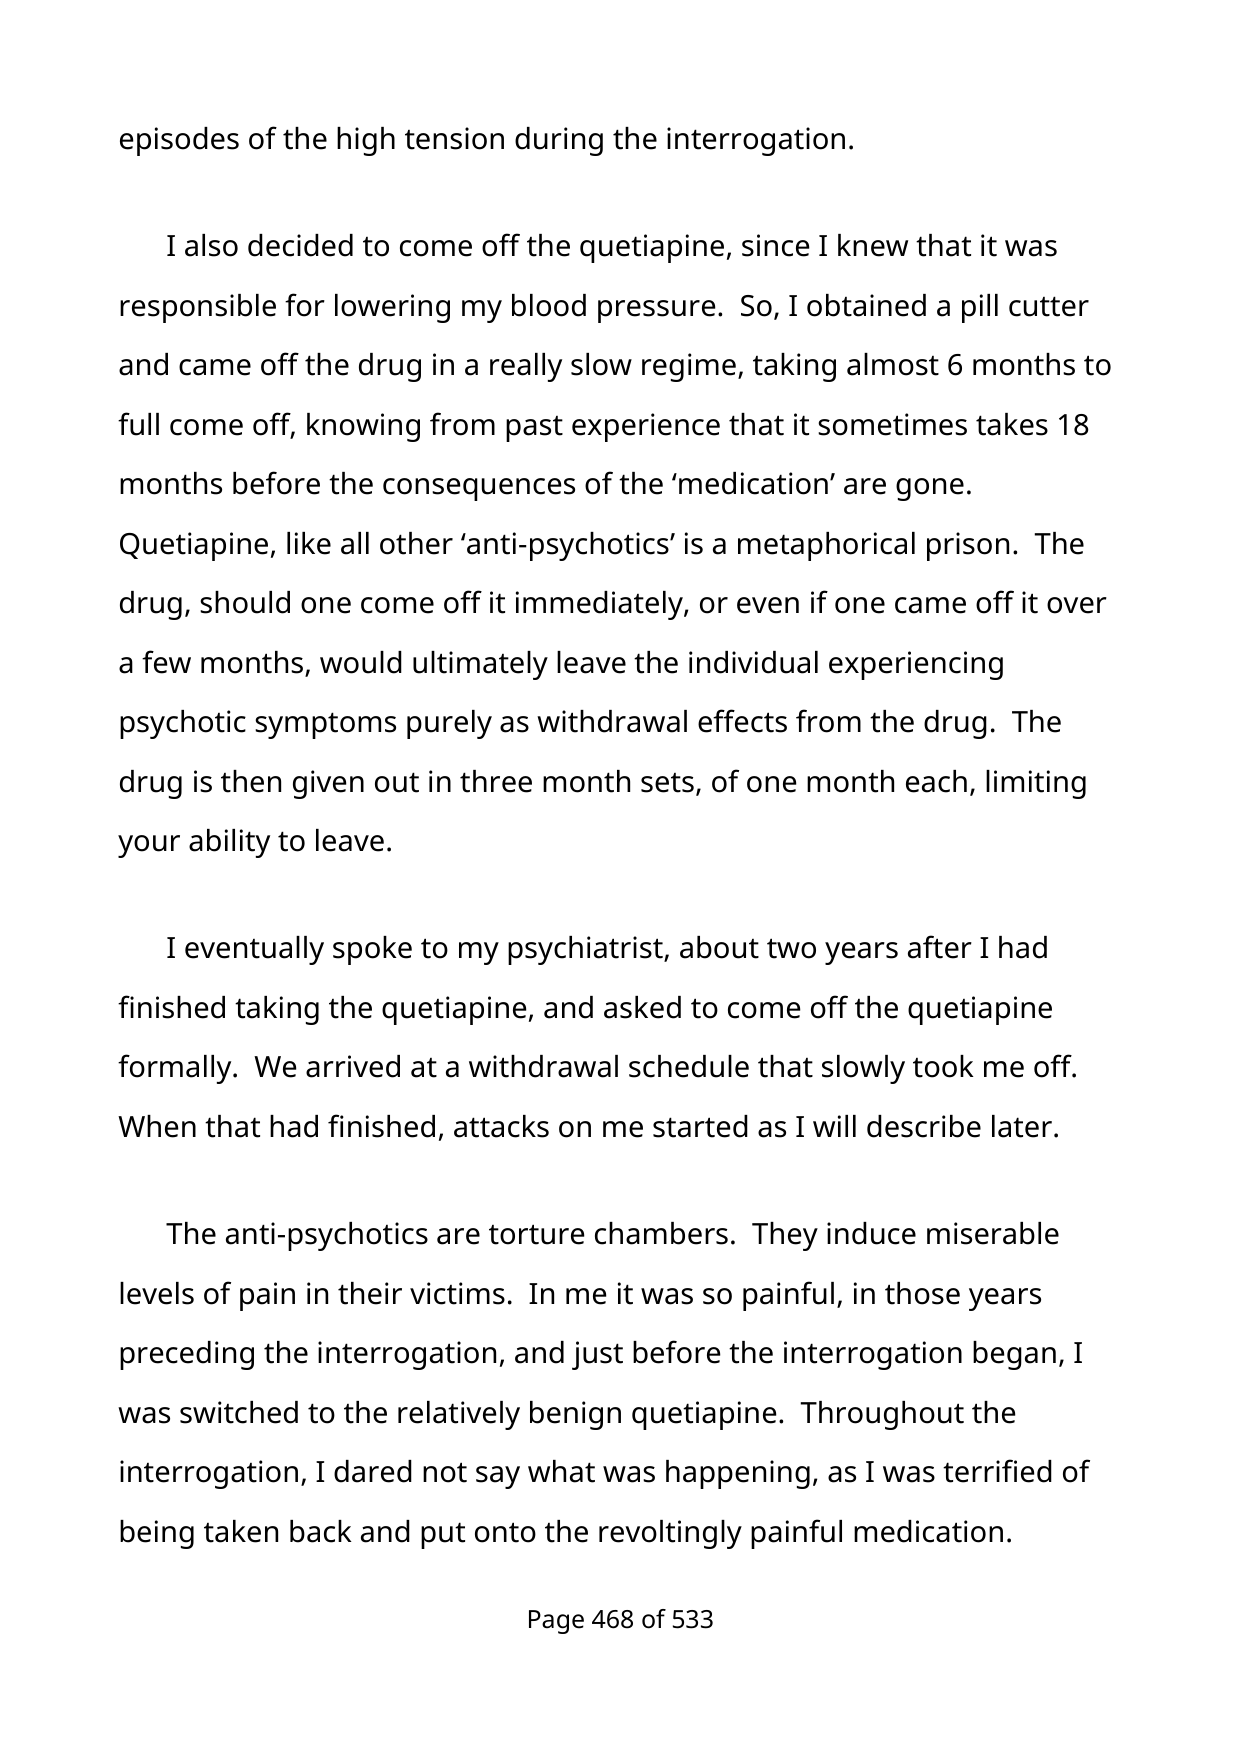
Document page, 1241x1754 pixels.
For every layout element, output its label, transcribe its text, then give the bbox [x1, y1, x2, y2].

text The anti-psychotics are torture chambers. They induce miserable levels of pain in their victims. In me it was so painful, in those years preceding the interrogation, and just before the interrogation began, I was switched to the relatively benign quetiapine. Throughout the interrogation, I dared not say what was happening, as I was terrified of being taken back and put onto the revoltingly painful medication. [118, 1213, 1122, 1551]
text I also decided to come off the quetiapine, since I knew that it was responsible for lowering my blood pressure. So, I obtained a pill cutter and came off the drug in a really slow regime, taking almost 6 months to full come off, knowing from past experience that it sometimes takes 18 months before the consequences of the ‘medication’ are gone. Quetiapine, like all other ‘anti-psychotics’ is a metaphorical prison. The drug, should one come off it immediately, or even if one came off it over a few months, would ultimately leave the individual experiencing psychotic symptoms purely as withdrawal effects from the drug. The drug is then given out in three month sets, of one month each, limiting your ability to leave. [118, 226, 1122, 860]
text episodes of the high tension during the interrogation. [118, 118, 1122, 158]
text I eventually spoke to my psychiatrist, about two years after I had finished taking the quetiapine, and asked to come off the quetiapine formally. We arrived at a withdrawal schedule that slowly took me off. When that had finished, attacks on me started as I will describe later. [118, 928, 1122, 1146]
